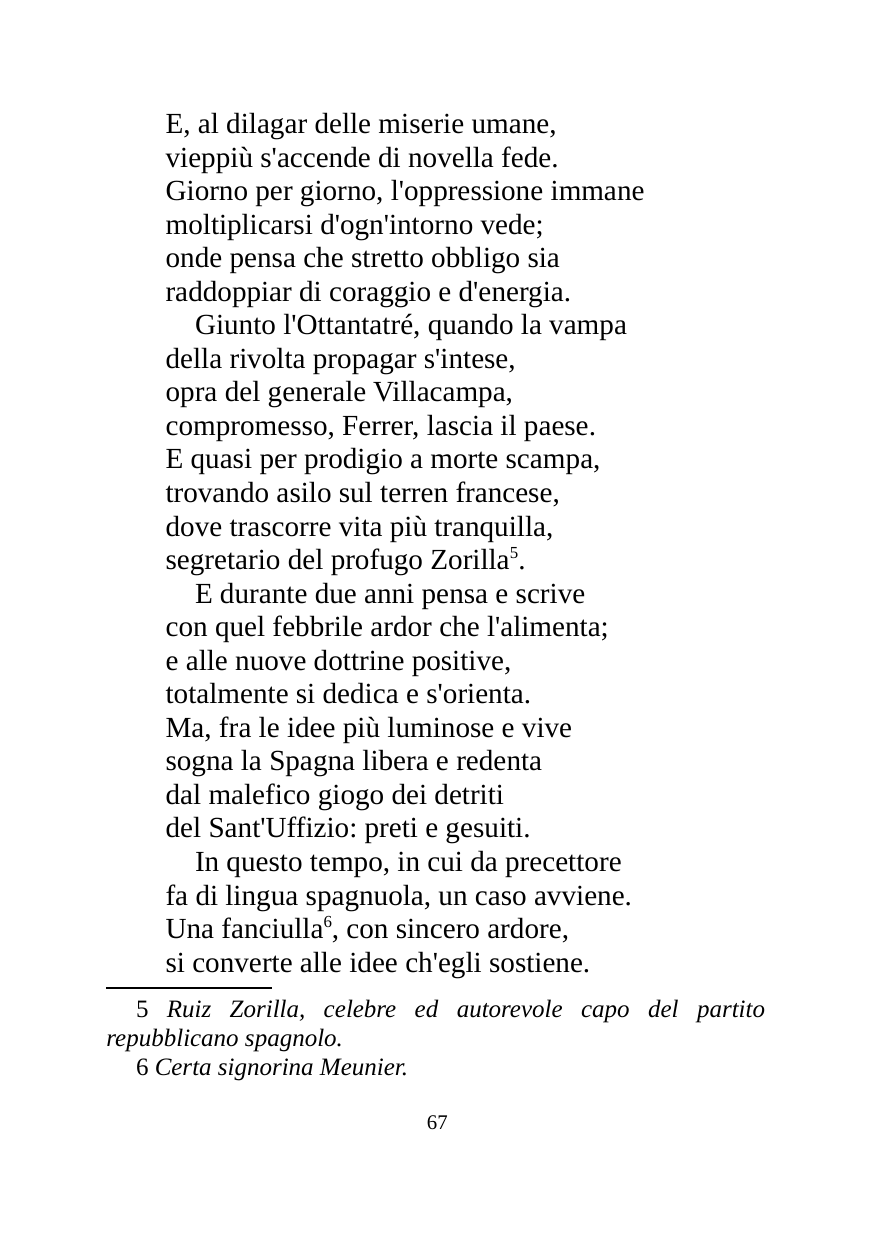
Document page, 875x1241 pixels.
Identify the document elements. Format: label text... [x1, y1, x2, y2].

text Ruiz Zorilla, celebre ed autorevole capo del partito repubblicano spagnolo. [106, 994, 768, 1052]
text Certa signorina Meunier. [106, 1052, 768, 1080]
text E durante due anni pensa e scrive con quel febbrile ardor che l'alimenta; e alle nuove dottrine positive, totalmente si dedica e s'orienta. Ma, fra le idee più luminose e vive sogna la Spagna libera e redenta dal malefico giogo dei detriti del Sant'Uffizio: preti e gesuiti. [165, 576, 768, 844]
text In questo tempo, in cui da precettore fa di lingua spagnuola, un caso avviene. Una fanciulla, con sincero ardore, si converte alle idee ch'egli sostiene. [165, 844, 768, 978]
text Giunto l'Ottantatré, quando la vampa della rivolta propagar s'intese, opra del generale Villacampa, compromesso, Ferrer, lascia il paese. E quasi per prodigio a morte scampa, trovando asilo sul terren francese, dove trascorre vita più tranquilla, segretario del profugo Zorilla. [165, 307, 768, 576]
text E, al dilagar delle miserie umane, vieppiù s'accende di novella fede. Giorno per giorno, l'oppressione immane moltiplicarsi d'ogn'intorno vede; onde pensa che stretto obbligo sia raddoppiar di coraggio e d'energia. [165, 106, 768, 307]
